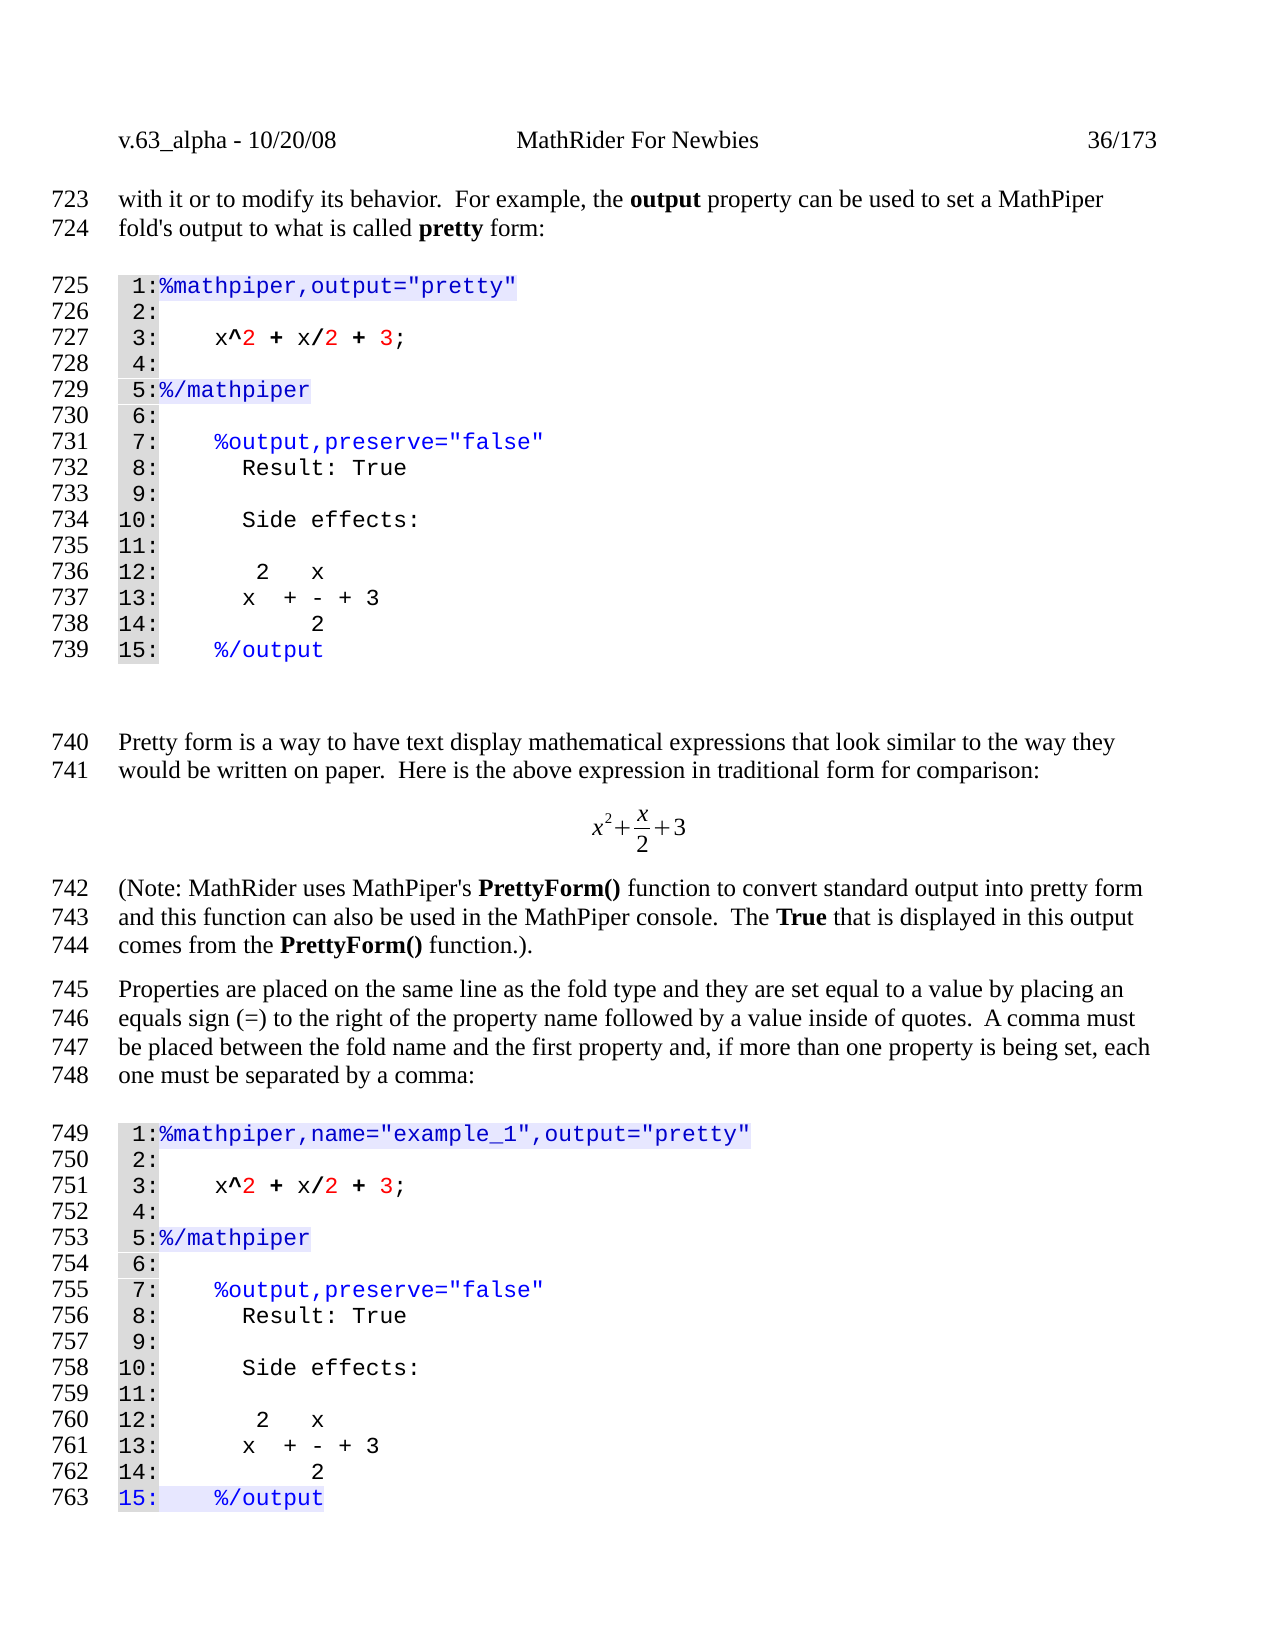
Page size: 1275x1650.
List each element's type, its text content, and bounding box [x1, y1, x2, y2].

text 10: Side effects: [118, 1356, 1157, 1382]
text 9: [118, 1330, 1157, 1356]
text 12: 2 x [118, 560, 1157, 586]
text 7: %output,preserve="false" [118, 430, 1157, 456]
text 5:%/mathpiper [118, 1227, 1157, 1252]
text 9: [118, 482, 1157, 508]
text (Note: MathRider uses MathPiper's PrettyForm() function to convert standard output into pretty form and this function can also be used in the MathPiper console. The True that is displayed in this output comes from the PrettyForm() function.). [118, 873, 1157, 959]
text 6: [118, 404, 1157, 430]
text 2: [118, 301, 1157, 327]
text 1:%mathpiper,name="example_1",output="pretty" [118, 1123, 1157, 1149]
text 13: x + - + 3 [118, 1434, 1157, 1460]
text 6: [118, 1252, 1157, 1278]
text 14: 2 [118, 1460, 1157, 1486]
text 5:%/mathpiper [118, 378, 1157, 404]
text 4: [118, 353, 1157, 378]
text 4: [118, 1201, 1157, 1227]
text Properties are placed on the same line as the fold type and they are set equal to a value by placing an equals sign (=) to the right of the property name followed by a value inside of quotes. A comma must be placed between the fold name and the first property and, if more than one property is being set, each one must be separated by a comma: [118, 974, 1157, 1089]
text 11: [118, 1382, 1157, 1408]
text 3: x^2 + x/2 + 3; [118, 327, 1157, 353]
text Pretty form is a way to have text display mathematical expressions that look similar to the way they would be written on paper. Here is the above expression in traditional form for comparison: [118, 727, 1157, 784]
text 1:%mathpiper,output="pretty" [118, 275, 1157, 301]
text 8: Result: True [118, 456, 1157, 482]
text 2: [118, 1149, 1157, 1175]
text 12: 2 x [118, 1408, 1157, 1434]
text 8: Result: True [118, 1304, 1157, 1330]
text 11: [118, 534, 1157, 560]
text 13: x + - + 3 [118, 586, 1157, 612]
text 14: 2 [118, 612, 1157, 638]
text 15: %/output [118, 1486, 1157, 1512]
text 7: %output,preserve="false" [118, 1278, 1157, 1304]
text 3: x^2 + x/2 + 3; [118, 1175, 1157, 1201]
text 10: Side effects: [118, 508, 1157, 534]
text with it or to modify its behavior. For example, the output property can be used to set a MathPiper fold's output to what is called pretty form: [118, 184, 1157, 241]
text 15: %/output [118, 638, 1157, 664]
